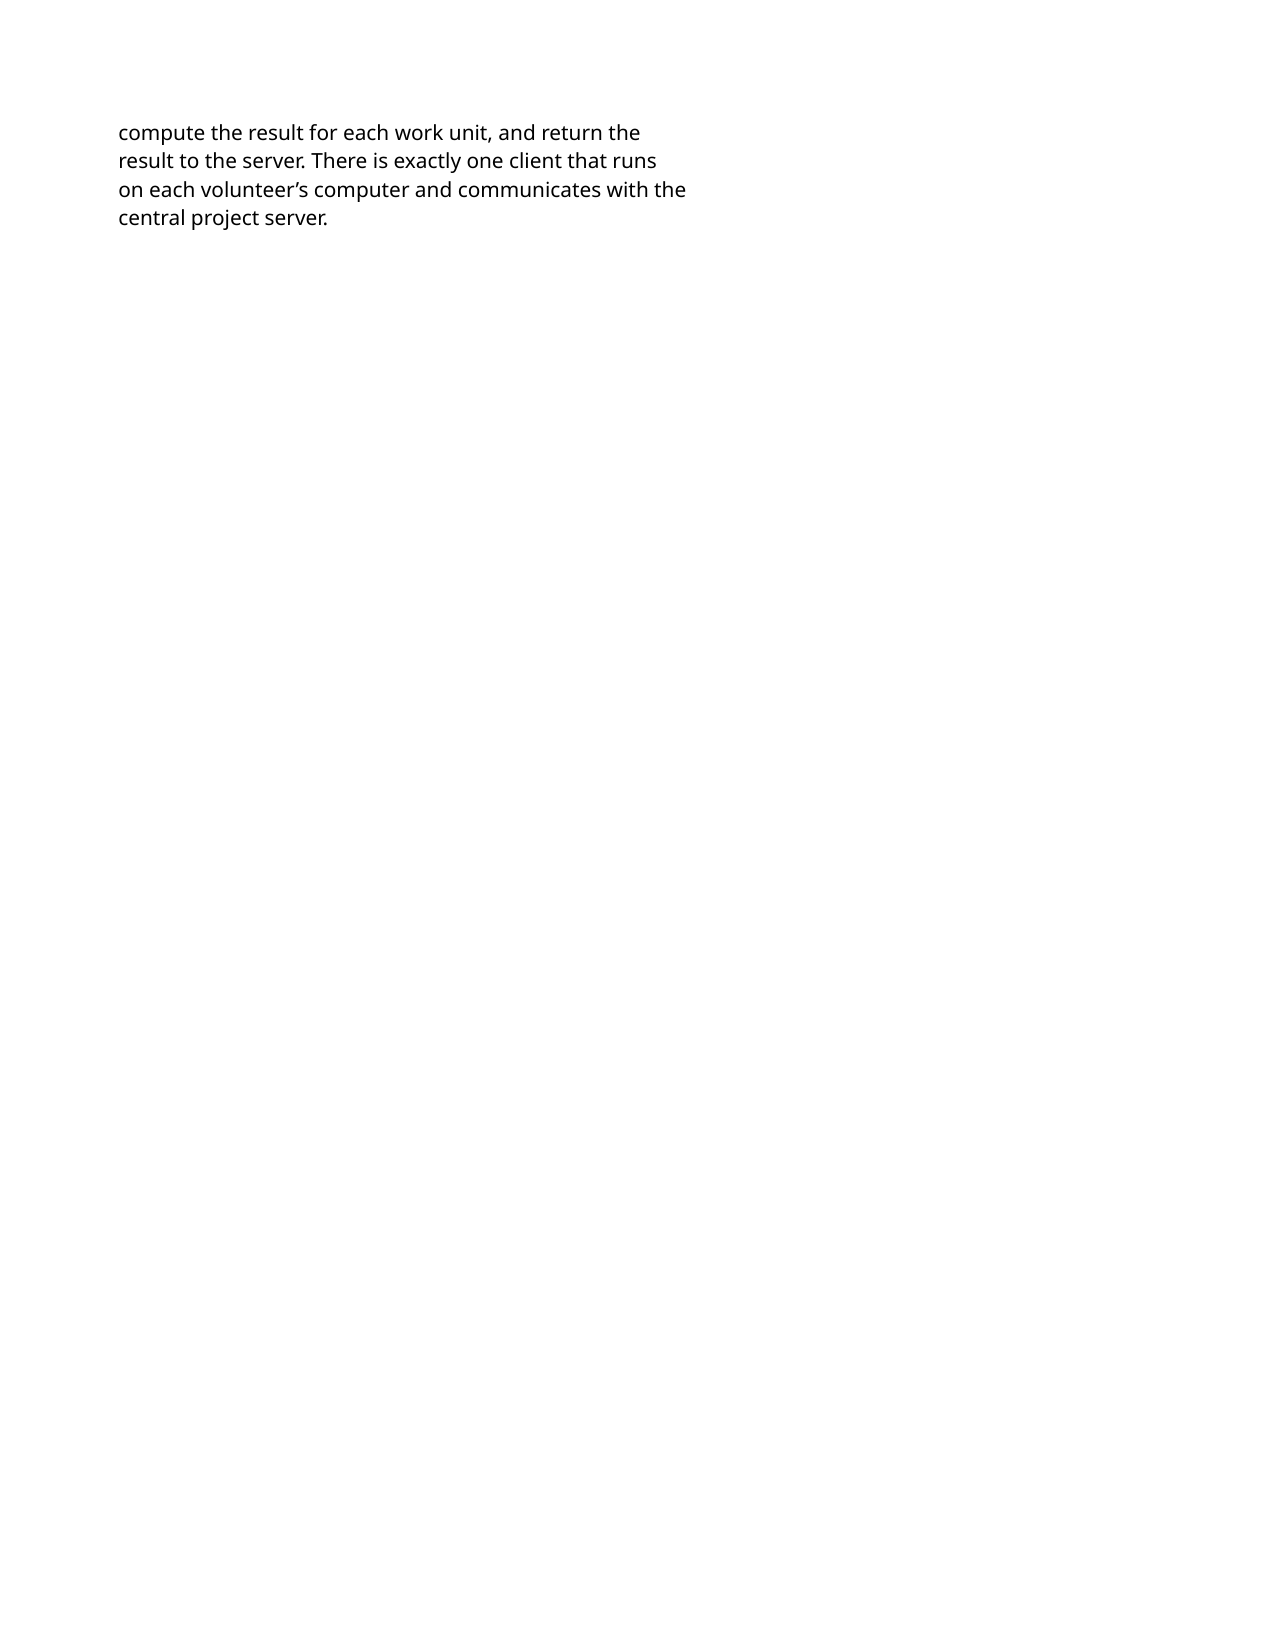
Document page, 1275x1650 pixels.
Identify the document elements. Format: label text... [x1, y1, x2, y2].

text compute the result for each work unit, and return the [118, 118, 1157, 147]
text on each volunteer’s computer and communicates with the [118, 175, 1157, 203]
text result to the server. There is exactly one client that runs [118, 147, 1157, 175]
text central project server. [118, 203, 1157, 232]
